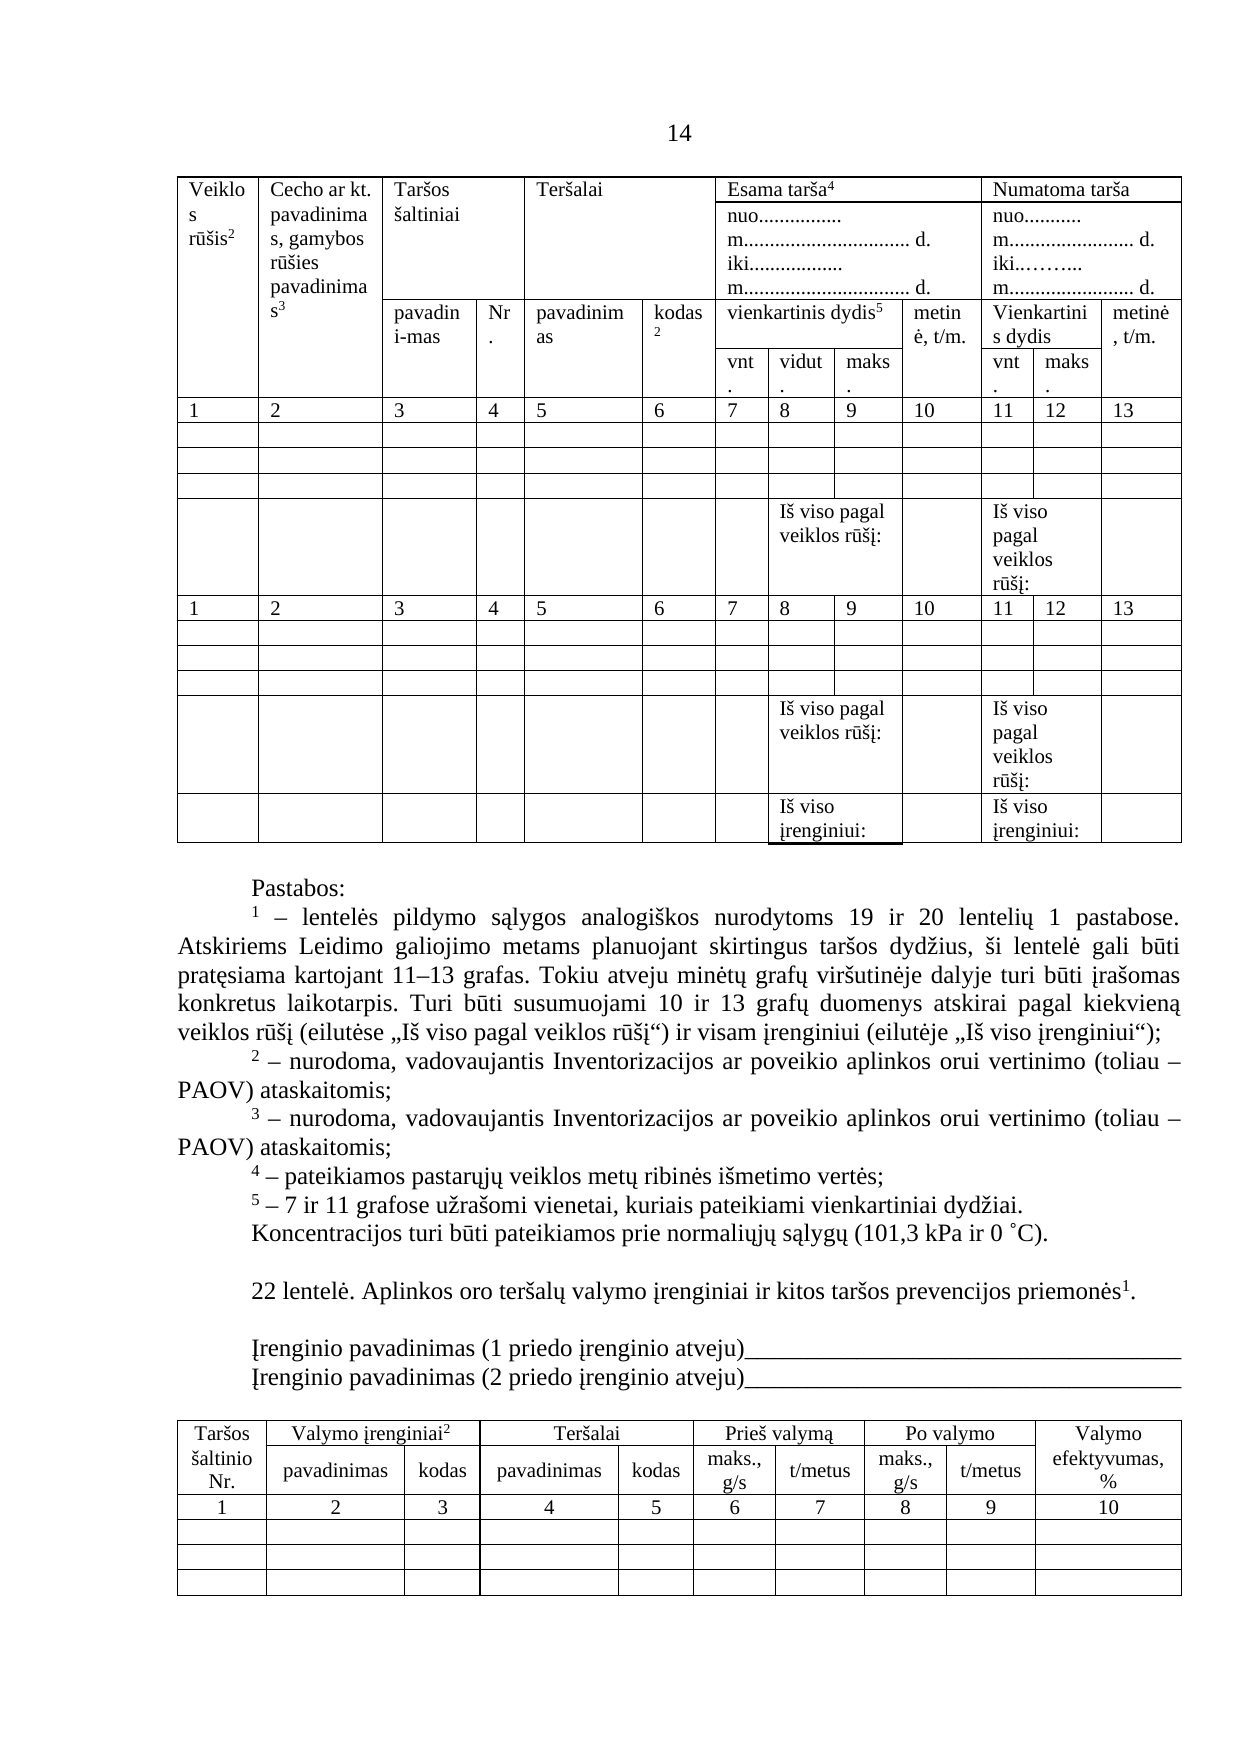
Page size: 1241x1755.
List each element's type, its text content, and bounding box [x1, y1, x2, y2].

table_cell [1034, 646, 1101, 670]
table_cell 3 [383, 398, 476, 422]
table_cell [178, 474, 258, 497]
text Įrenginio pavadinimas (1 priedo įrenginio atveju) [177, 1333, 1181, 1362]
table_cell [383, 474, 476, 497]
table_header Taršos šaltiniai [383, 178, 524, 299]
table_cell pavadinimas [481, 1446, 618, 1494]
table_cell [178, 1520, 266, 1544]
table_cell [383, 499, 476, 595]
table_header Taršos šaltinio Nr. [178, 1421, 266, 1494]
table_cell [178, 1545, 266, 1569]
table_cell [481, 1570, 618, 1594]
table_cell [405, 1520, 479, 1544]
table_cell [477, 621, 524, 645]
table_cell [1034, 448, 1101, 472]
table_cell pavadinimas [525, 300, 642, 397]
table_cell [982, 474, 1033, 497]
table_header Veiklos rūšis2 [178, 178, 258, 397]
table_cell 3 [405, 1495, 479, 1519]
table_cell [477, 474, 524, 497]
table_cell [769, 448, 834, 472]
table_cell [694, 1570, 775, 1594]
table_cell vidut. [769, 349, 834, 397]
table_cell vnt. [982, 349, 1033, 397]
table_cell [835, 671, 902, 695]
table_cell pavadini-mas [383, 300, 476, 397]
table_cell [769, 474, 834, 497]
table_cell [776, 1520, 864, 1544]
table_cell [903, 696, 981, 792]
table_header Valymo įrenginiai2 [267, 1421, 479, 1445]
table_cell [643, 696, 715, 792]
table_cell [835, 621, 902, 645]
table_cell [716, 499, 768, 595]
table_cell [178, 646, 258, 670]
table_cell 10 [1036, 1495, 1181, 1519]
table_cell [716, 696, 768, 792]
table_cell [1102, 646, 1181, 670]
table_cell [903, 621, 981, 645]
table_cell [903, 448, 981, 472]
table_cell kodas2 [643, 300, 715, 397]
table_cell t/metus [776, 1446, 864, 1494]
table_cell [383, 423, 476, 447]
table_cell [481, 1520, 618, 1544]
table_cell [643, 423, 715, 447]
table_cell [769, 646, 834, 670]
table_cell [178, 696, 258, 792]
text Koncentracijos turi būti pateikiamos prie normaliųjų sąlygų (101,3 kPa ir 0 ˚C). [177, 1218, 1181, 1247]
table_cell [1102, 671, 1181, 695]
table_cell Iš viso pagal veiklos rūšį: [769, 499, 902, 595]
table_cell 2 [267, 1495, 404, 1519]
table_cell [716, 474, 768, 497]
text 1 – lentelės pildymo sąlygos analogiškos nurodytoms 19 ir 20 lentelių 1 pastabose. Atskiriems Leidimo galiojimo metams planuojant skirtingus taršos dydžius, ši lentelė gali būti pratęsiama kartojant 11–13 grafas. Tokiu atveju minėtų grafų viršutinėje dalyje turi būti įrašomas konkretus laikotarpis. Turi būti susumuojami 10 ir 13 grafų duomenys atskirai pagal kiekvieną veiklos rūšį (eilutėse „Iš viso pagal veiklos rūšį“) ir visam įrenginiui (eilutėje „Iš viso įrenginiui“); [177, 902, 1181, 1046]
table_cell [383, 448, 476, 472]
table_cell 10 [903, 596, 981, 620]
table_cell [1102, 423, 1181, 447]
table_cell [405, 1570, 479, 1594]
table_header Cecho ar kt. pavadinimas, gamybos rūšies pavadinimas3 [259, 178, 382, 397]
table_header Esama tarša4 [716, 178, 981, 201]
table_cell [267, 1545, 404, 1569]
table_cell [1102, 474, 1181, 497]
table_cell [903, 474, 981, 497]
table_cell 1 [178, 398, 258, 422]
table_cell [259, 474, 382, 497]
table_cell [525, 499, 642, 595]
table_cell kodas [405, 1446, 479, 1494]
table_cell [178, 423, 258, 447]
table_cell [865, 1570, 946, 1594]
table_cell 9 [835, 398, 902, 422]
table_cell [1102, 448, 1181, 472]
table_cell [383, 696, 476, 792]
table_cell [643, 499, 715, 595]
table_cell [259, 621, 382, 645]
table_cell 6 [643, 398, 715, 422]
table_cell [619, 1520, 693, 1544]
table_cell metinė, t/m. [903, 300, 981, 397]
text 5 – 7 ir 11 grafose užrašomi vienetai, kuriais pateikiami vienkartiniai dydžiai. [177, 1190, 1181, 1218]
table_cell [865, 1545, 946, 1569]
table_cell 3 [383, 596, 476, 620]
table_cell [903, 499, 981, 595]
table_cell 12 [1034, 398, 1101, 422]
table_cell maks. [1034, 349, 1101, 397]
table_cell [383, 646, 476, 670]
table_cell [525, 448, 642, 472]
table_cell pavadinimas [267, 1446, 404, 1494]
table_cell [1034, 423, 1101, 447]
table_cell [383, 671, 476, 695]
table_cell [1102, 794, 1181, 842]
table_cell [267, 1520, 404, 1544]
table_cell [903, 423, 981, 447]
table_cell 5 [619, 1495, 693, 1519]
table_cell [178, 794, 258, 842]
table_cell 2 [259, 398, 382, 422]
text 2 – nurodoma, vadovaujantis Inventorizacijos ar poveikio aplinkos orui vertinimo (toliau – PAOV) ataskaitomis; [177, 1046, 1181, 1103]
table_header Teršalai [481, 1421, 693, 1445]
table_cell 7 [776, 1495, 864, 1519]
table_cell [1102, 621, 1181, 645]
table_cell [525, 671, 642, 695]
table_cell [619, 1570, 693, 1594]
table_cell [947, 1520, 1035, 1544]
table_cell [643, 646, 715, 670]
table_header Teršalai [525, 178, 715, 299]
table_cell [835, 474, 902, 497]
table_cell [259, 696, 382, 792]
table_cell [178, 499, 258, 595]
table_header Po valymo [865, 1421, 1035, 1445]
table_cell [694, 1520, 775, 1544]
table_cell [643, 474, 715, 497]
table_cell Iš viso pagal veiklos rūšį: [769, 696, 902, 792]
table_cell [525, 423, 642, 447]
table_cell [1036, 1520, 1181, 1544]
text Įrenginio pavadinimas (2 priedo įrenginio atveju) [177, 1362, 1181, 1391]
table_cell [769, 671, 834, 695]
table_cell 5 [525, 398, 642, 422]
table_cell [947, 1570, 1035, 1594]
table_cell [477, 423, 524, 447]
table_cell [525, 474, 642, 497]
table_cell [776, 1545, 864, 1569]
table_cell 11 [982, 398, 1033, 422]
table_cell [525, 646, 642, 670]
table_cell [178, 448, 258, 472]
table_cell [477, 448, 524, 472]
table_cell [769, 621, 834, 645]
table_cell [1034, 671, 1101, 695]
table_cell [525, 696, 642, 792]
table_cell [716, 621, 768, 645]
table_cell 8 [769, 398, 834, 422]
table_cell [835, 448, 902, 472]
table_cell nuo................ m................................ d. iki.................. m................................ d. [716, 203, 981, 299]
table_cell 11 [982, 596, 1033, 620]
table_cell maks., g/s [865, 1446, 946, 1494]
table_cell 2 [259, 596, 382, 620]
table_cell [178, 1570, 266, 1594]
table_cell [259, 646, 382, 670]
table_cell 1 [178, 596, 258, 620]
table_cell [835, 646, 902, 670]
table_cell [716, 671, 768, 695]
table_cell [903, 646, 981, 670]
table_cell [643, 448, 715, 472]
table_cell [259, 448, 382, 472]
table_cell 4 [477, 596, 524, 620]
text 22 lentelė. Aplinkos oro teršalų valymo įrenginiai ir kitos taršos prevencijos priemonės1. [177, 1276, 1181, 1305]
table_cell [259, 499, 382, 595]
table_cell [716, 423, 768, 447]
table_cell Iš viso pagal veiklos rūšį: [982, 696, 1101, 792]
table_cell [1034, 474, 1101, 497]
table_cell Iš viso įrenginiui: [982, 794, 1101, 842]
table_cell [1036, 1545, 1181, 1569]
table_cell [769, 423, 834, 447]
table_cell Iš viso įrenginiui: [769, 794, 902, 842]
table_header Valymo efektyvumas, % [1036, 1421, 1181, 1494]
table_cell [525, 794, 642, 842]
table_cell [383, 794, 476, 842]
table_cell [865, 1520, 946, 1544]
table_cell maks. [835, 349, 902, 397]
table_cell [982, 621, 1033, 645]
table_cell [716, 448, 768, 472]
table_cell 6 [643, 596, 715, 620]
table_cell maks., g/s [694, 1446, 775, 1494]
table_cell [835, 423, 902, 447]
table_cell [982, 646, 1033, 670]
table_cell 6 [694, 1495, 775, 1519]
table_cell [947, 1545, 1035, 1569]
table_cell [716, 646, 768, 670]
table_cell 13 [1102, 596, 1181, 620]
table_cell [1034, 621, 1101, 645]
table_cell [982, 671, 1033, 695]
table_cell [619, 1545, 693, 1569]
table_cell 9 [947, 1495, 1035, 1519]
table_cell [643, 621, 715, 645]
table_cell Nr. [477, 300, 524, 397]
table_cell vnt. [716, 349, 768, 397]
table_cell [477, 646, 524, 670]
text 3 – nurodoma, vadovaujantis Inventorizacijos ar poveikio aplinkos orui vertinimo (toliau – PAOV) ataskaitomis; [177, 1103, 1181, 1161]
table_cell [903, 671, 981, 695]
table_cell [259, 794, 382, 842]
table_cell [178, 621, 258, 645]
table_cell [776, 1570, 864, 1594]
table_cell [1036, 1570, 1181, 1594]
table_cell [178, 671, 258, 695]
table_cell [481, 1545, 618, 1569]
table_cell [525, 621, 642, 645]
table_cell [405, 1545, 479, 1569]
table_cell Vienkartinis dydis [982, 300, 1101, 348]
table_cell [716, 794, 768, 842]
table_cell [477, 499, 524, 595]
table_cell 5 [525, 596, 642, 620]
table_cell 1 [178, 1495, 266, 1519]
table_cell 13 [1102, 398, 1181, 422]
table_cell [477, 671, 524, 695]
table_cell [267, 1570, 404, 1594]
table_cell 7 [716, 398, 768, 422]
table_cell [643, 794, 715, 842]
table_cell [259, 423, 382, 447]
table_cell 8 [769, 596, 834, 620]
table_cell metinė, t/m. [1102, 300, 1181, 397]
table_cell [1102, 499, 1181, 595]
table_cell 7 [716, 596, 768, 620]
table_cell [982, 448, 1033, 472]
table_cell [259, 671, 382, 695]
table_cell [1102, 696, 1181, 792]
table_cell vienkartinis dydis5 [716, 300, 902, 348]
table_header Numatoma tarša [982, 178, 1181, 201]
table_cell Iš viso pagal veiklos rūšį: [982, 499, 1101, 595]
table_cell 4 [477, 398, 524, 422]
table_header Prieš valymą [694, 1421, 864, 1445]
table_cell 10 [903, 398, 981, 422]
table_cell nuo........... m........................ d. iki..……... m........................ d. [982, 203, 1181, 299]
table_cell [694, 1545, 775, 1569]
table_cell [982, 423, 1033, 447]
table_cell 9 [835, 596, 902, 620]
text 4 – pateikiamos pastarųjų veiklos metų ribinės išmetimo vertės; [177, 1161, 1181, 1190]
table_cell 8 [865, 1495, 946, 1519]
table_cell [643, 671, 715, 695]
table_cell [903, 794, 981, 842]
table_cell [477, 794, 524, 842]
text Pastabos: [177, 873, 1181, 902]
table_cell [477, 696, 524, 792]
table_cell [383, 621, 476, 645]
table_cell 12 [1034, 596, 1101, 620]
table_cell kodas [619, 1446, 693, 1494]
table_cell t/metus [947, 1446, 1035, 1494]
table_cell 4 [481, 1495, 618, 1519]
